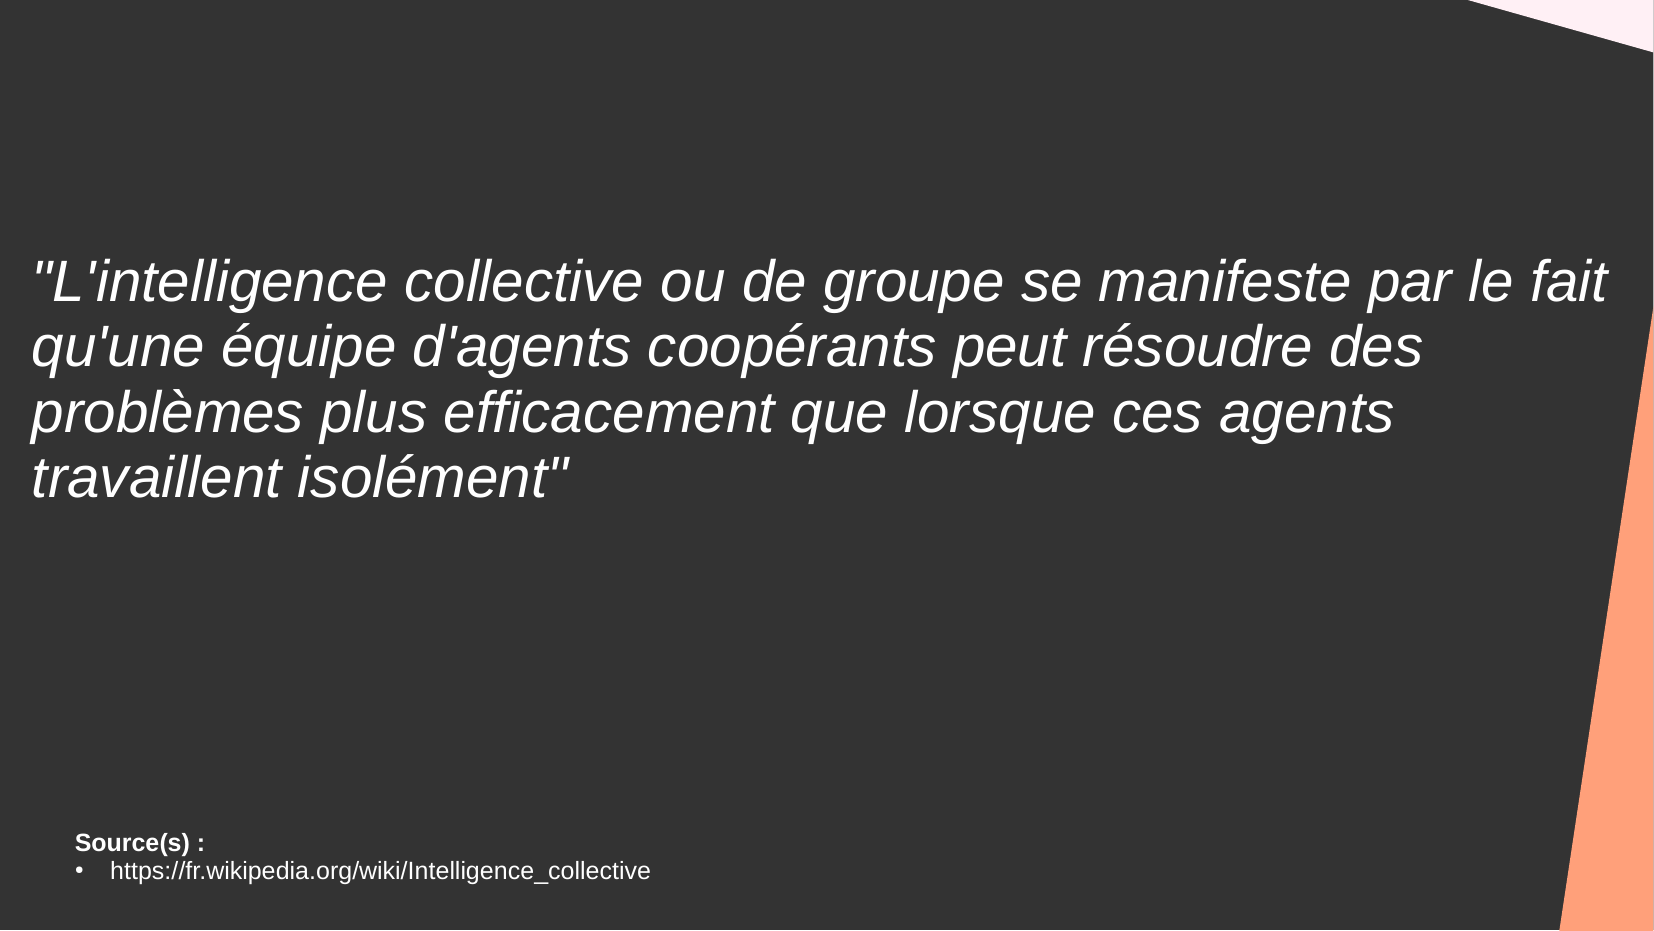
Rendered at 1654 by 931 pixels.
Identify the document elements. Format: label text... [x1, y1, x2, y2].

title "L'intelligence collective ou de groupe se manifeste par le fait qu'une équipe d'agents coopérants peut résoudre des problèmes plus efficacement que lorsque ces agents travaillent isolément" [31, 249, 1622, 510]
text_box Source(s) : https://fr.wikipedia.org/wiki/Intelligence_collective [60, 821, 1546, 921]
text_box [1467, 0, 1654, 53]
text_box [1559, 302, 1654, 931]
